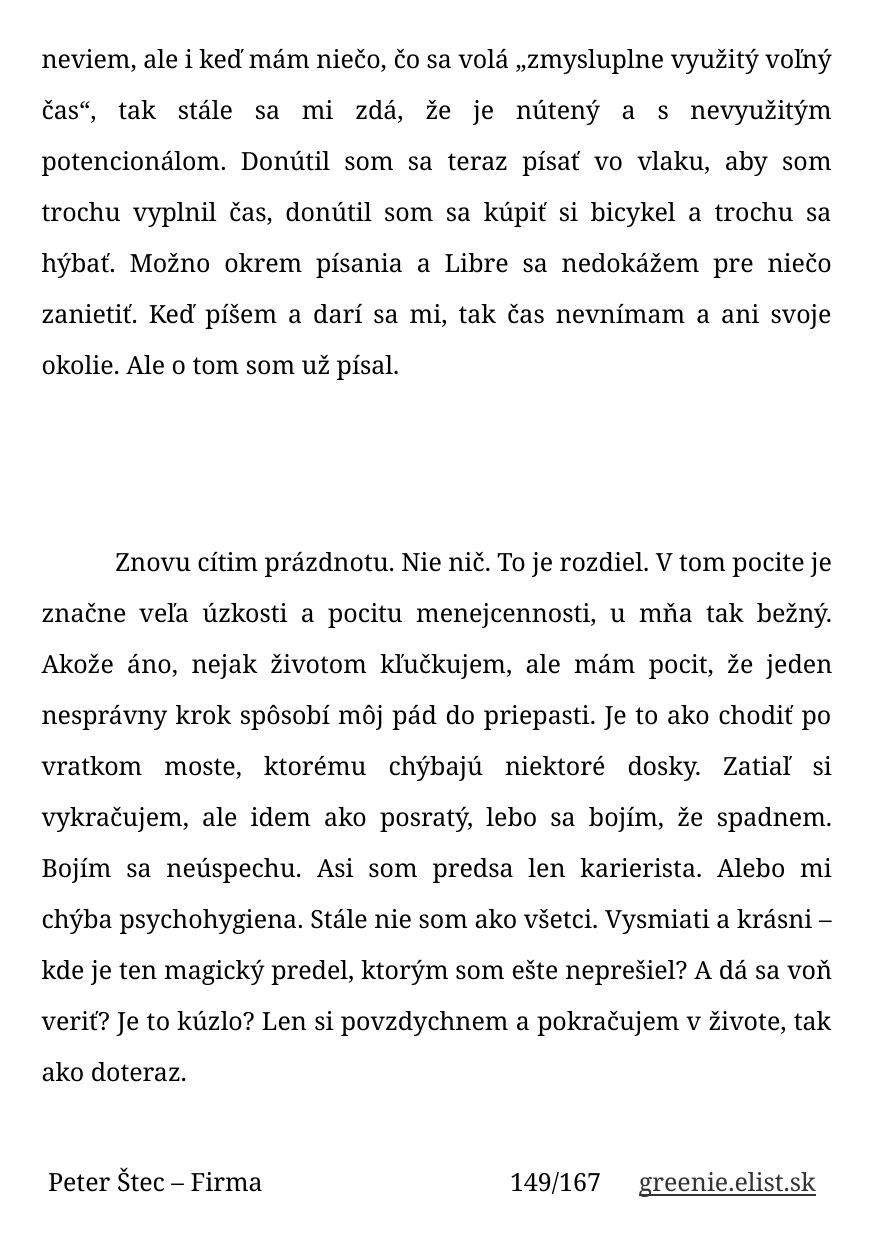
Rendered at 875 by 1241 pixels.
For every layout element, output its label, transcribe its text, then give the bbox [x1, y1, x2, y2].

text Znovu cítim prázdnotu. Nie nič. To je rozdiel. V tom pocite je značne veľa úzkosti a pocitu menejcennosti, u mňa tak bežný. Akože áno, nejak životom kľučkujem, ale mám pocit, že jeden nesprávny krok spôsobí môj pád do priepasti. Je to ako chodiť po vratkom moste, ktorému chýbajú niektoré dosky. Zatiaľ si vykračujem, ale idem ako posratý, lebo sa bojím, že spadnem. Bojím sa neúspechu. Asi som predsa len karierista. Alebo mi chýba psychohygiena. Stále nie som ako všetci. Vysmiati a krásni – kde je ten magický predel, ktorým som ešte neprešiel? A dá sa voň veriť? Je to kúzlo? Len si povzdychnem a pokračujem v živote, tak ako doteraz. [41, 544, 833, 1089]
text neviem, ale i keď mám niečo, čo sa volá „zmysluplne využitý voľný čas“, tak stále sa mi zdá, že je nútený a s nevyužitým potencionálom. Donútil som sa teraz písať vo vlaku, aby som trochu vyplnil čas, donútil som sa kúpiť si bicykel a trochu sa hýbať. Možno okrem písania a Libre sa nedokážem pre niečo zanietiť. Keď píšem a darí sa mi, tak čas nevnímam a ani svoje okolie. Ale o tom som už písal. [41, 41, 833, 382]
